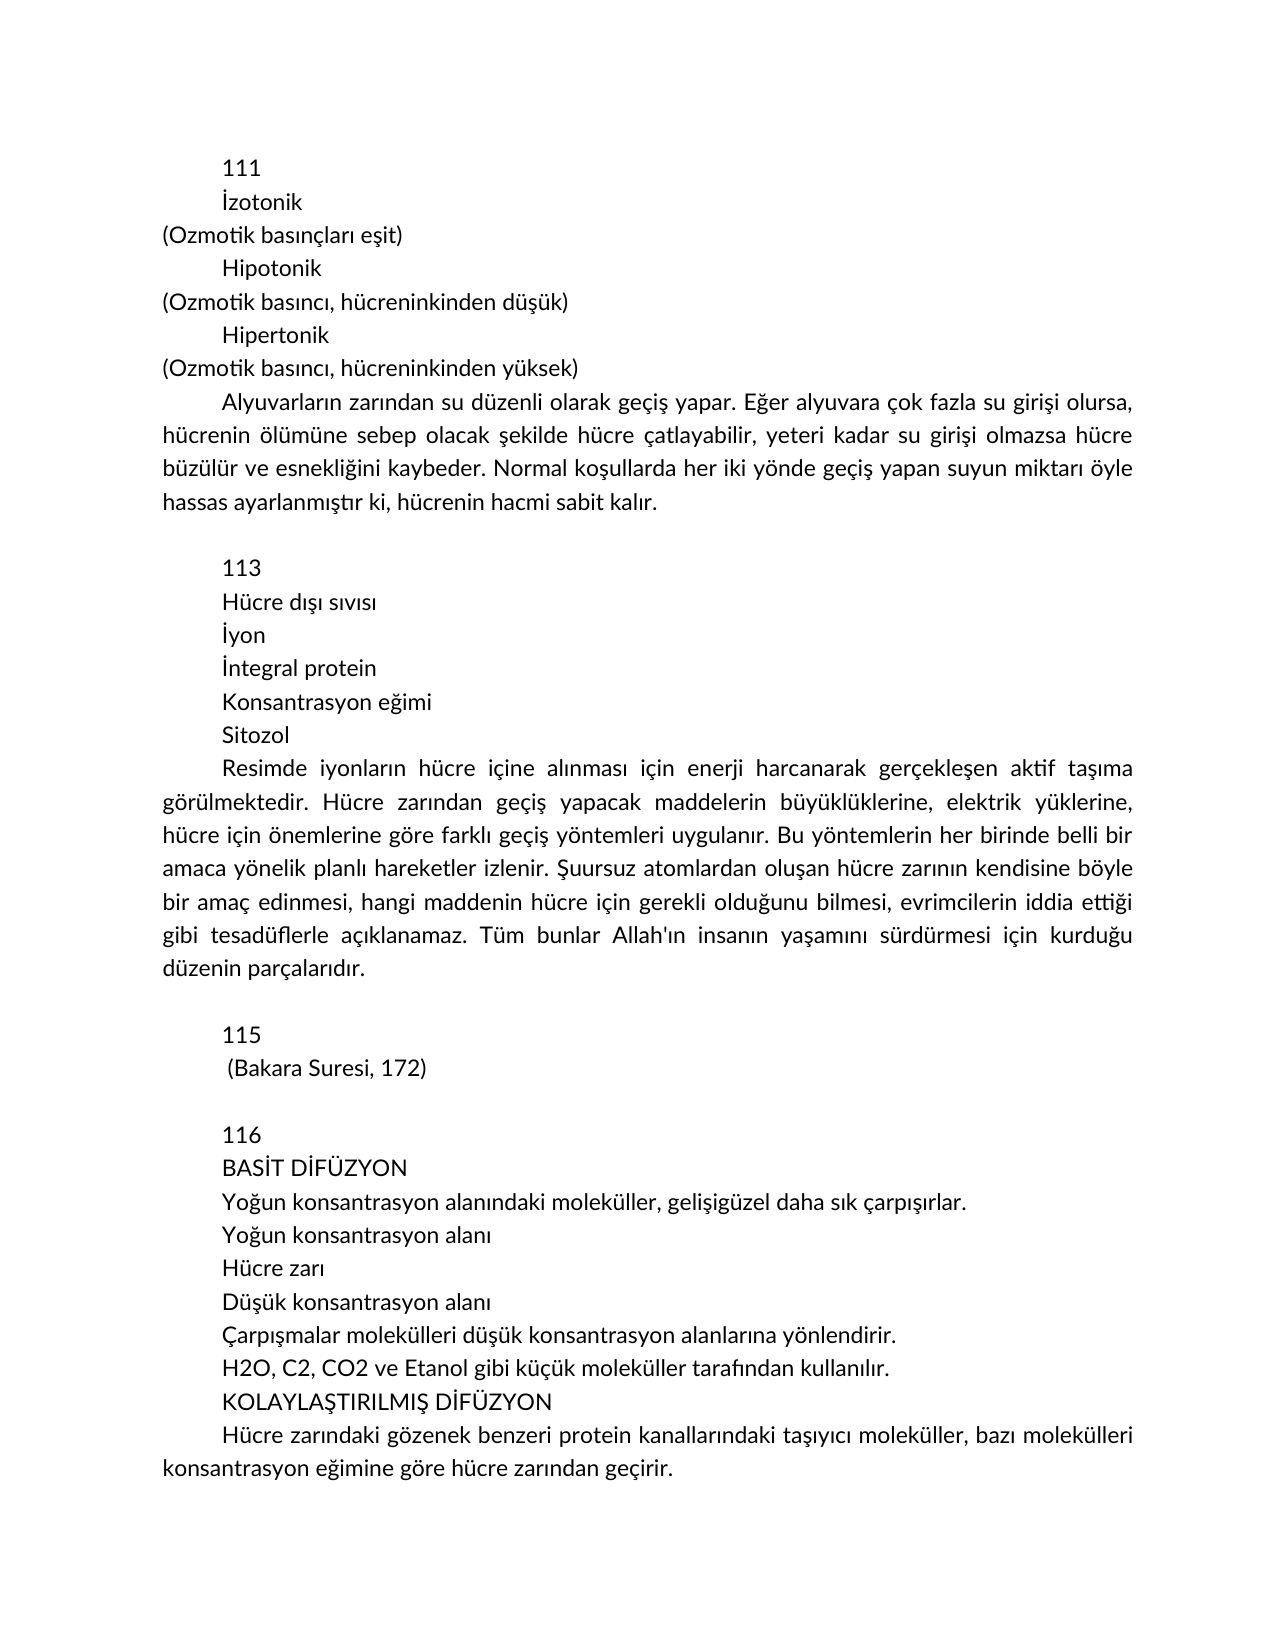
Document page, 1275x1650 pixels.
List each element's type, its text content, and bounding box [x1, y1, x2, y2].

text Sitozol [162, 717, 1134, 750]
text İyon [162, 617, 1134, 650]
text Hücre zarındaki gözenek benzeri protein kanallarındaki taşıyıcı moleküller, bazı molekülleri konsantrasyon eğimine göre hücre zarından geçirir. [162, 1417, 1134, 1483]
text H2O, C2, CO2 ve Etanol gibi küçük moleküller tarafından kullanılır. [162, 1350, 1134, 1383]
text 116 [162, 1117, 1134, 1150]
text KOLAYLAŞTIRILMIŞ DİFÜZYON [162, 1383, 1134, 1417]
text Yoğun konsantrasyon alanı [162, 1217, 1134, 1250]
text 115 [162, 1017, 1134, 1050]
text Yoğun konsantrasyon alanındaki moleküller, gelişigüzel daha sık çarpışırlar. [162, 1183, 1134, 1217]
text İzotonik (Ozmotik basınçları eşit) [162, 183, 1134, 250]
text İntegral protein [162, 650, 1134, 683]
text Resimde iyonların hücre içine alınması için enerji harcanarak gerçekleşen aktif taşıma görülmektedir. Hücre zarından geçiş yapacak maddelerin büyüklüklerine, elektrik yüklerine, hücre için önemlerine göre farklı geçiş yöntemleri uygulanır. Bu yöntemlerin her birinde belli bir amaca yönelik planlı hareketler izlenir. Şuursuz atomlardan oluşan hücre zarının kendisine böyle bir amaç edinmesi, hangi maddenin hücre için gerekli olduğunu bilmesi, evrimcilerin iddia ettiği gibi tesadüflerle açıklanamaz. Tüm bunlar Allah'ın insanın yaşamını sürdürmesi için kurduğu düzenin parçalarıdır. [162, 750, 1134, 983]
text Hipertonik (Ozmotik basıncı, hücreninkinden yüksek) [162, 317, 1134, 383]
text Alyuvarların zarından su düzenli olarak geçiş yapar. Eğer alyuvara çok fazla su girişi olursa, hücrenin ölümüne sebep olacak şekilde hücre çatlayabilir, yeteri kadar su girişi olmazsa hücre büzülür ve esnekliğini kaybeder. Normal koşullarda her iki yönde geçiş yapan suyun miktarı öyle hassas ayarlanmıştır ki, hücrenin hacmi sabit kalır. [162, 383, 1134, 517]
text 111 [162, 150, 1134, 183]
text Çarpışmalar molekülleri düşük konsantrasyon alanlarına yönlendirir. [162, 1317, 1134, 1350]
text BASİT DİFÜZYON [162, 1150, 1134, 1183]
text Düşük konsantrasyon alanı [162, 1283, 1134, 1317]
text Hipotonik (Ozmotik basıncı, hücreninkinden düşük) [162, 250, 1134, 317]
text Hücre dışı sıvısı [162, 583, 1134, 617]
text Hücre zarı [162, 1250, 1134, 1283]
text (Bakara Suresi, 172) [162, 1050, 1134, 1083]
text Konsantrasyon eğimi [162, 683, 1134, 717]
text 113 [162, 550, 1134, 583]
